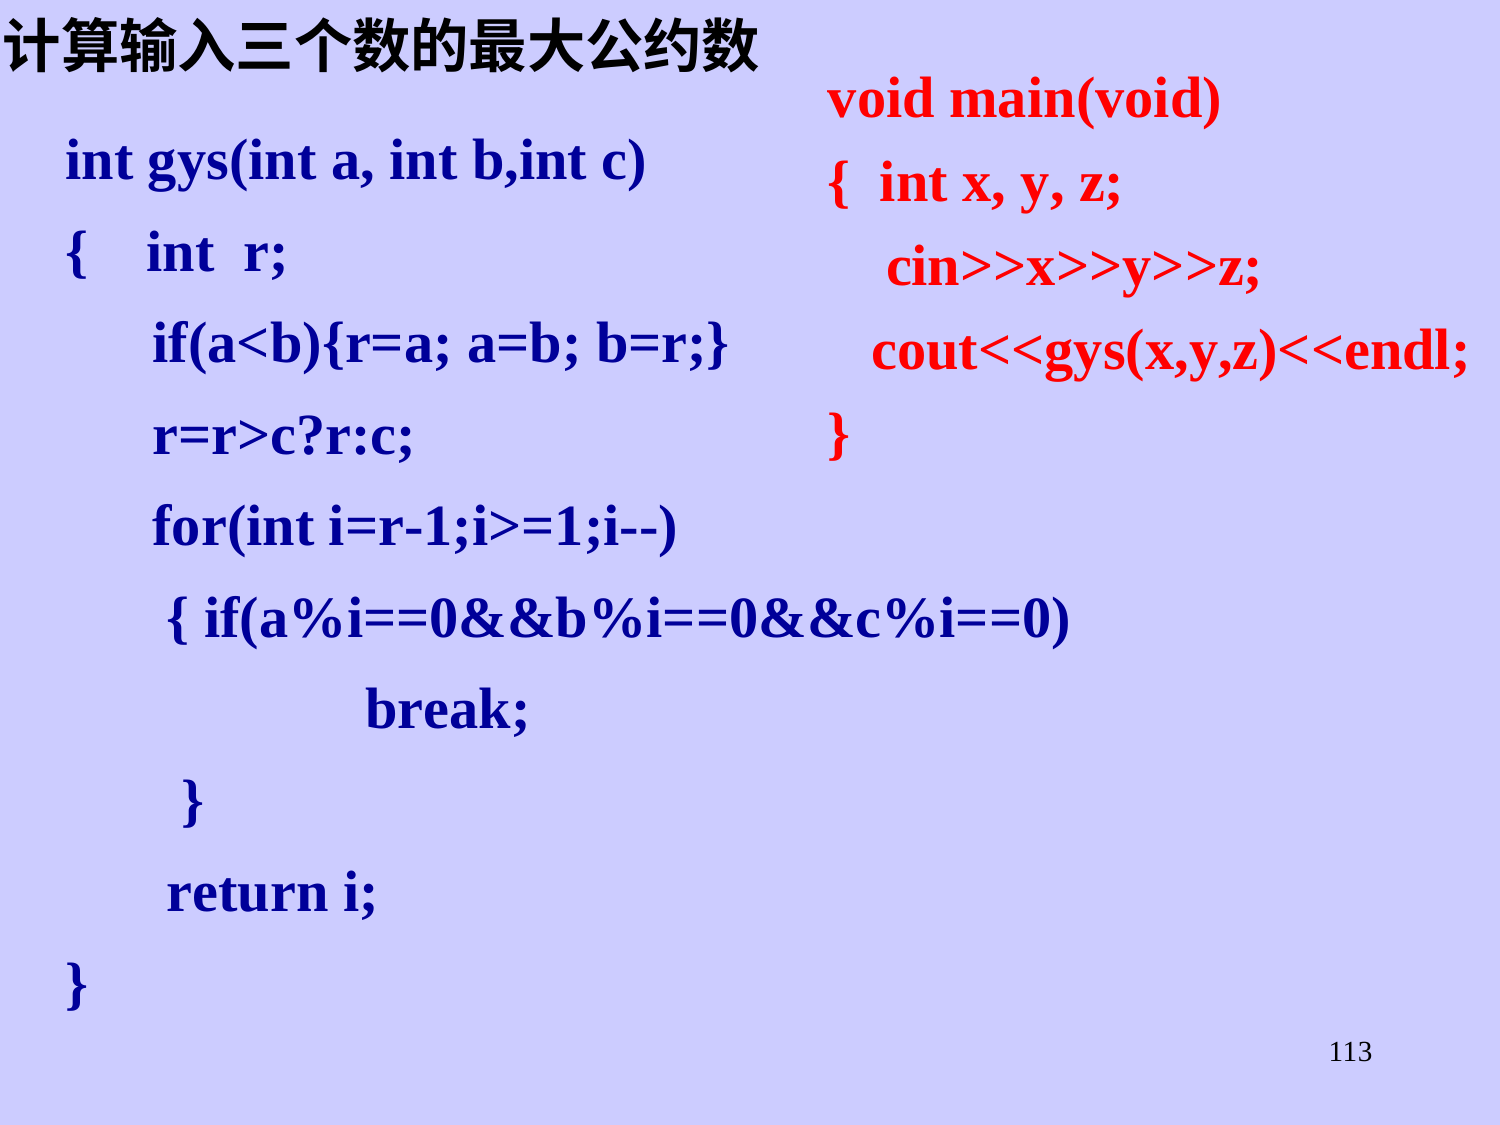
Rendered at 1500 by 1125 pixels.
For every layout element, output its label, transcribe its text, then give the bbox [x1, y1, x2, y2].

text_box void main(void) { int x, y, z; cin>>x>>y>>z; cout<<gys(x,y,z)<<endl; } [825, 50, 1500, 468]
text_box [1074, 1025, 1388, 1101]
text_box 计算输入三个数的最大公约数 [0, 0, 1450, 81]
text_box int gys(int a, int b,int c) { int r; if(a<b){r=a; a=b; b=r;} r=r>c?r:c; for(int i=r-1;i>=1;i--) { if(a%i==0&&b%i==0&&c%i==0) break; } return i; } [62, 112, 1338, 1017]
